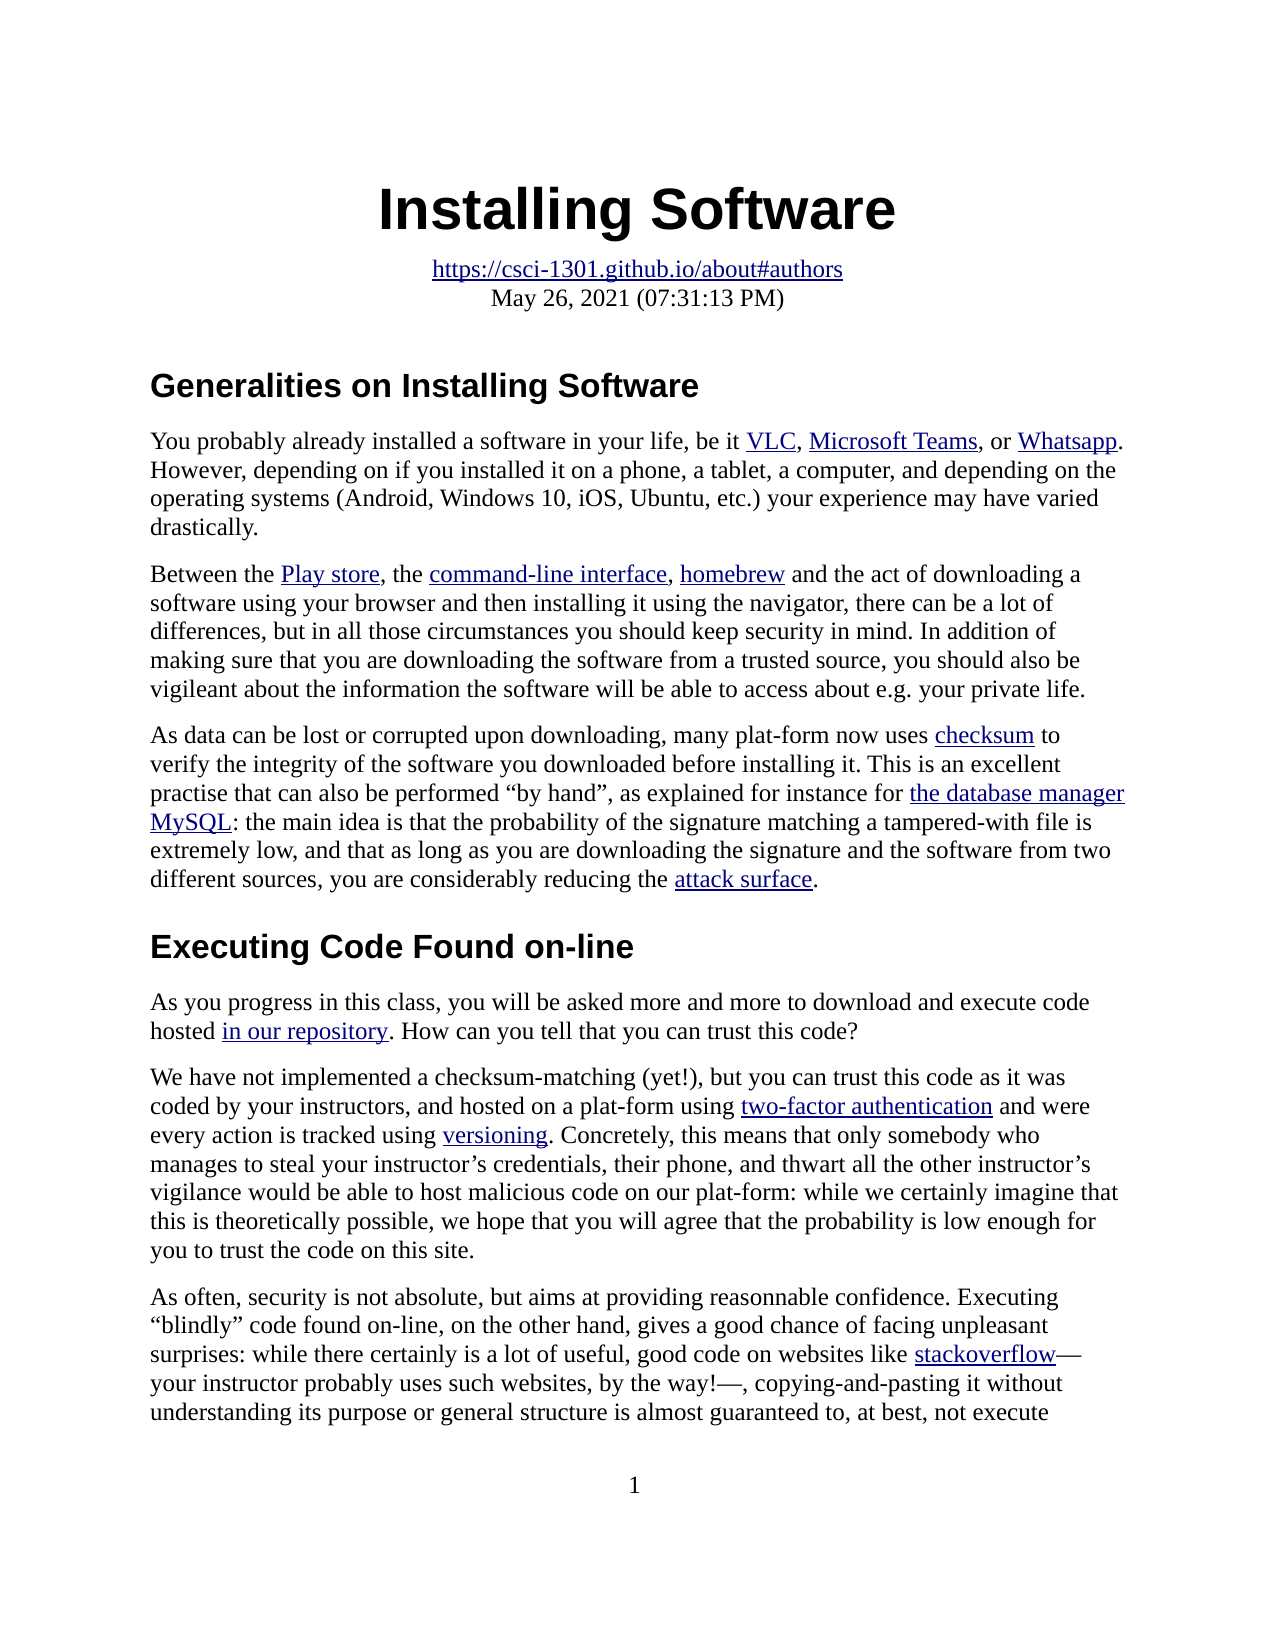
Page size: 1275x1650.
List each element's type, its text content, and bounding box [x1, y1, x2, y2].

text As you progress in this class, you will be asked more and more to download and execute code hosted in our repository. How can you tell that you can trust this code? [150, 987, 1125, 1044]
text Between the Play store, the command-line interface, homebrew and the act of downloading a software using your browser and then installing it using the navigator, there can be a lot of differences, but in all those circumstances you should keep security in mind. In addition of making sure that you are downloading the software from a trusted source, you should also be vigileant about the information the software will be able to access about e.g. your private life. [150, 559, 1125, 703]
subtitle Generalities on Installing Software [150, 366, 1125, 404]
text As often, security is not absolute, but aims at providing reasonnable confidence. Executing “blindly” code found on-line, on the other hand, gives a good chance of facing unpleasant surprises: while there certainly is a lot of useful, good code on websites like stackoverflow—your instructor probably uses such websites, by the way!—, copying-and-pasting it without understanding its purpose or general structure is almost guaranteed to, at best, not execute [150, 1282, 1125, 1425]
text https://csci-1301.github.io/about#authors [150, 254, 1125, 283]
title Installing Software [150, 175, 1125, 242]
subtitle Executing Code Found on-line [150, 927, 1125, 966]
text You probably already installed a software in your life, be it VLC, Microsoft Teams, or Whatsapp. However, depending on if you installed it on a phone, a tablet, a computer, and depending on the operating systems (Android, Windows 10, iOS, Ubuntu, etc.) your experience may have varied drastically. [150, 426, 1125, 541]
text May 26, 2021 (07:31:13 PM) [150, 283, 1125, 312]
text As data can be lost or corrupted upon downloading, many plat-form now uses checksum to verify the integrity of the software you downloaded before installing it. This is an excellent practise that can also be performed “by hand”, as explained for instance for the database manager MySQL: the main idea is that the probability of the signature matching a tampered-with file is extremely low, and that as long as you are downloading the signature and the software from two different sources, you are considerably reducing the attack surface. [150, 721, 1125, 893]
text We have not implemented a checksum-matching (yet!), but you can trust this code as it was coded by your instructors, and hosted on a plat-form using two-factor authentication and were every action is tracked using versioning. Concretely, this means that only somebody who manages to steal your instructor’s credentials, their phone, and thwart all the other instructor’s vigilance would be able to host malicious code on our plat-form: while we certainly imagine that this is theoretically possible, we hope that you will agree that the probability is low enough for you to trust the code on this site. [150, 1062, 1125, 1264]
